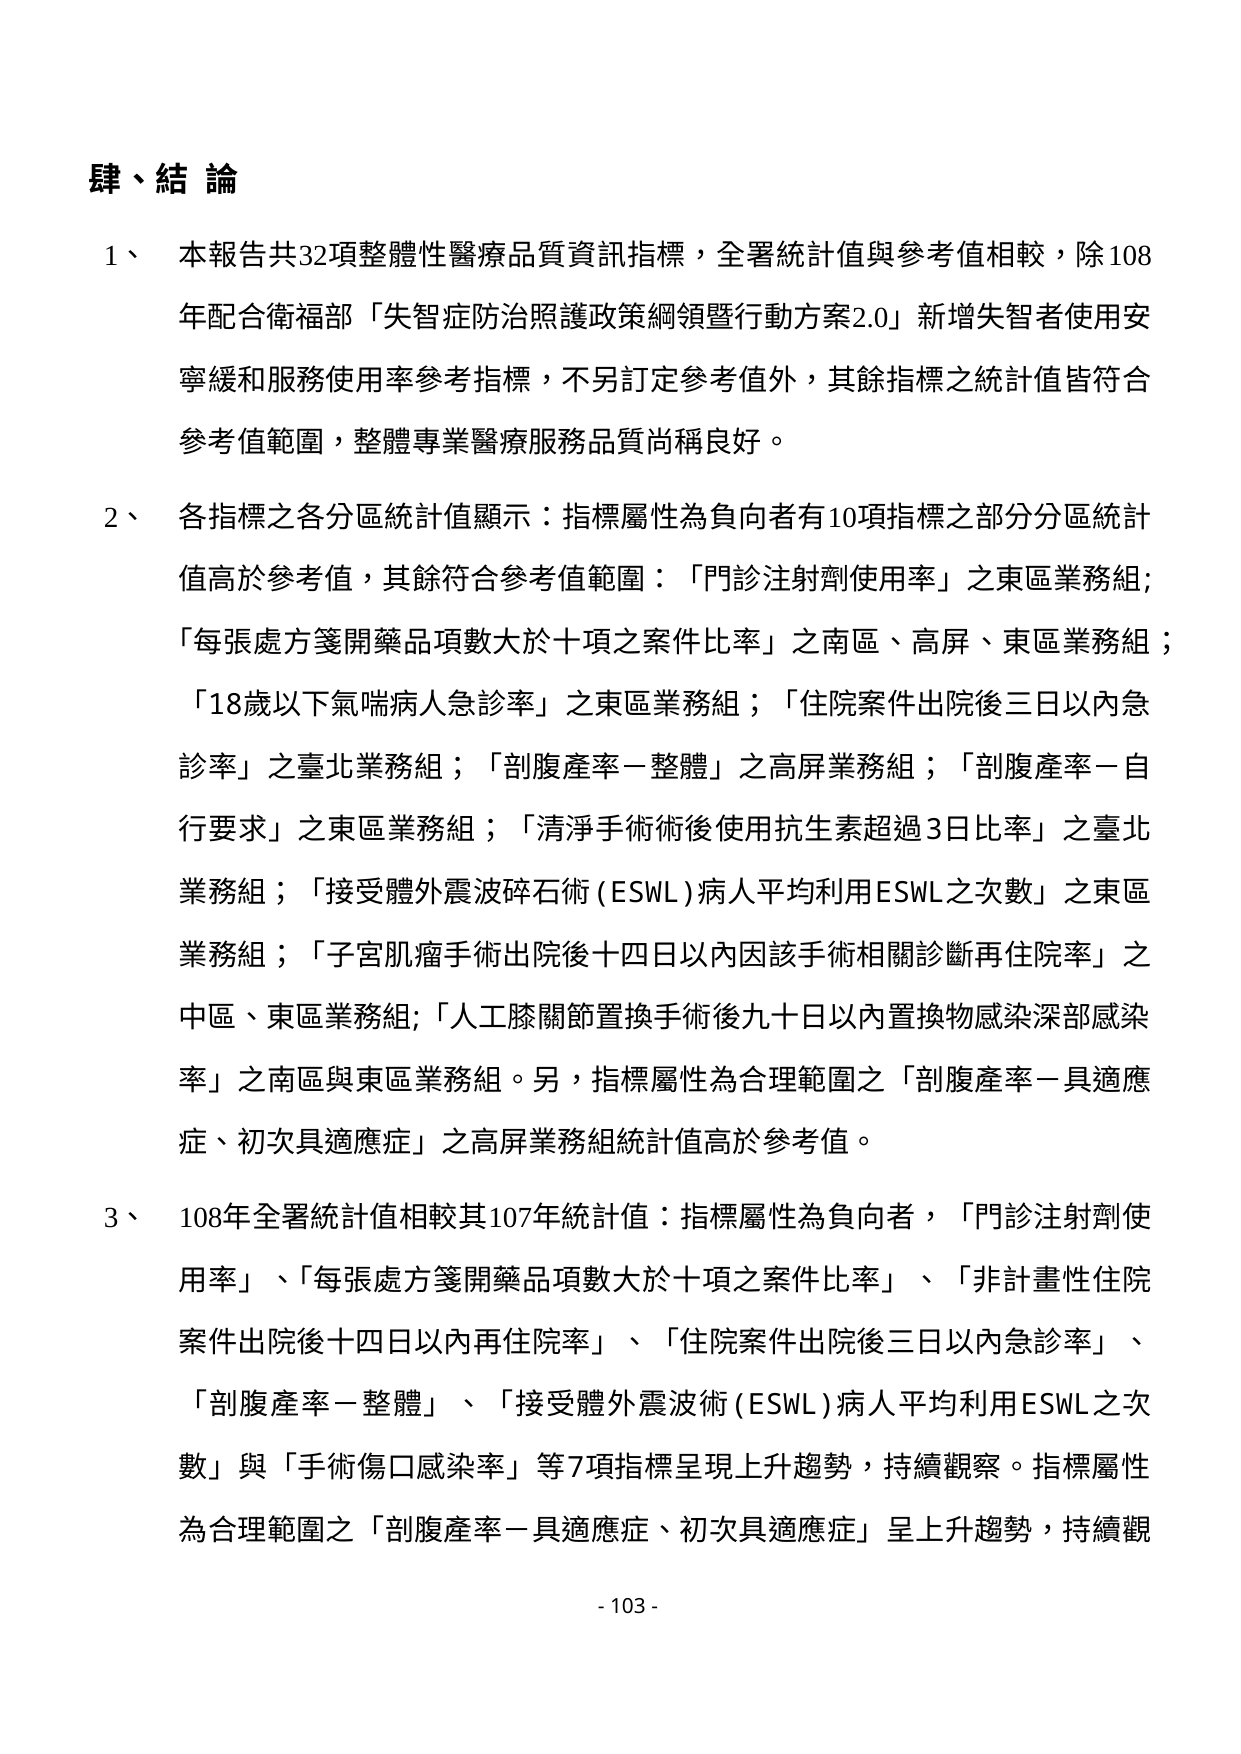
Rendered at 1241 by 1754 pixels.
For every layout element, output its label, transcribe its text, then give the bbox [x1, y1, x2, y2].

list 各指標之各分區統計值顯示：指標屬性為負向者有10項指標之部分分區統計值高於參考值，其餘符合參考值範圍：「門診注射劑使用率」之東區業務組; ｢每張處方箋開藥品項數大於十項之案件比率」之南區、高屏、東區業務組；「18歲以下氣喘病人急診率」之東區業務組；「住院案件出院後三日以內急診率」之臺北業務組；「剖腹產率－整體」之高屏業務組；「剖腹產率－自行要求」之東區業務組；「清淨手術術後使用抗生素超過3日比率」之臺北業務組；「接受體外震波碎石術(ESWL)病人平均利用ESWL之次數」之東區業務組；「子宮肌瘤手術出院後十四日以內因該手術相關診斷再住院率」之中區、東區業務組;「人工膝關節置換手術後九十日以內置換物感染深部感染率」之南區與東區業務組。另，指標屬性為合理範圍之「剖腹產率－具適應症、初次具適應症」之高屏業務組統計值高於參考值。 [103, 473, 1152, 1161]
subtitle 肆、結 論 [89, 136, 1158, 198]
list 本報告共32項整體性醫療品質資訊指標，全署統計值與參考值相較，除108年配合衛福部「失智症防治照護政策綱領暨行動方案2.0」新增失智者使用安寧緩和服務使用率參考指標，不另訂定參考值外，其餘指標之統計值皆符合參考值範圍，整體專業醫療服務品質尚稱良好。 [103, 211, 1152, 461]
list 108年全署統計值相較其107年統計值：指標屬性為負向者，「門診注射劑使用率」、｢每張處方箋開藥品項數大於十項之案件比率」、「非計畫性住院案件出院後十四日以內再住院率」、「住院案件出院後三日以內急診率」、「剖腹產率－整體」、「接受體外震波術(ESWL)病人平均利用ESWL之次數」與「手術傷口感染率」等7項指標呈現上升趨勢，持續觀察。指標屬性為合理範圍之「剖腹產率－具適應症、初次具適應症」呈上升趨勢，持續觀 [103, 1173, 1152, 1548]
